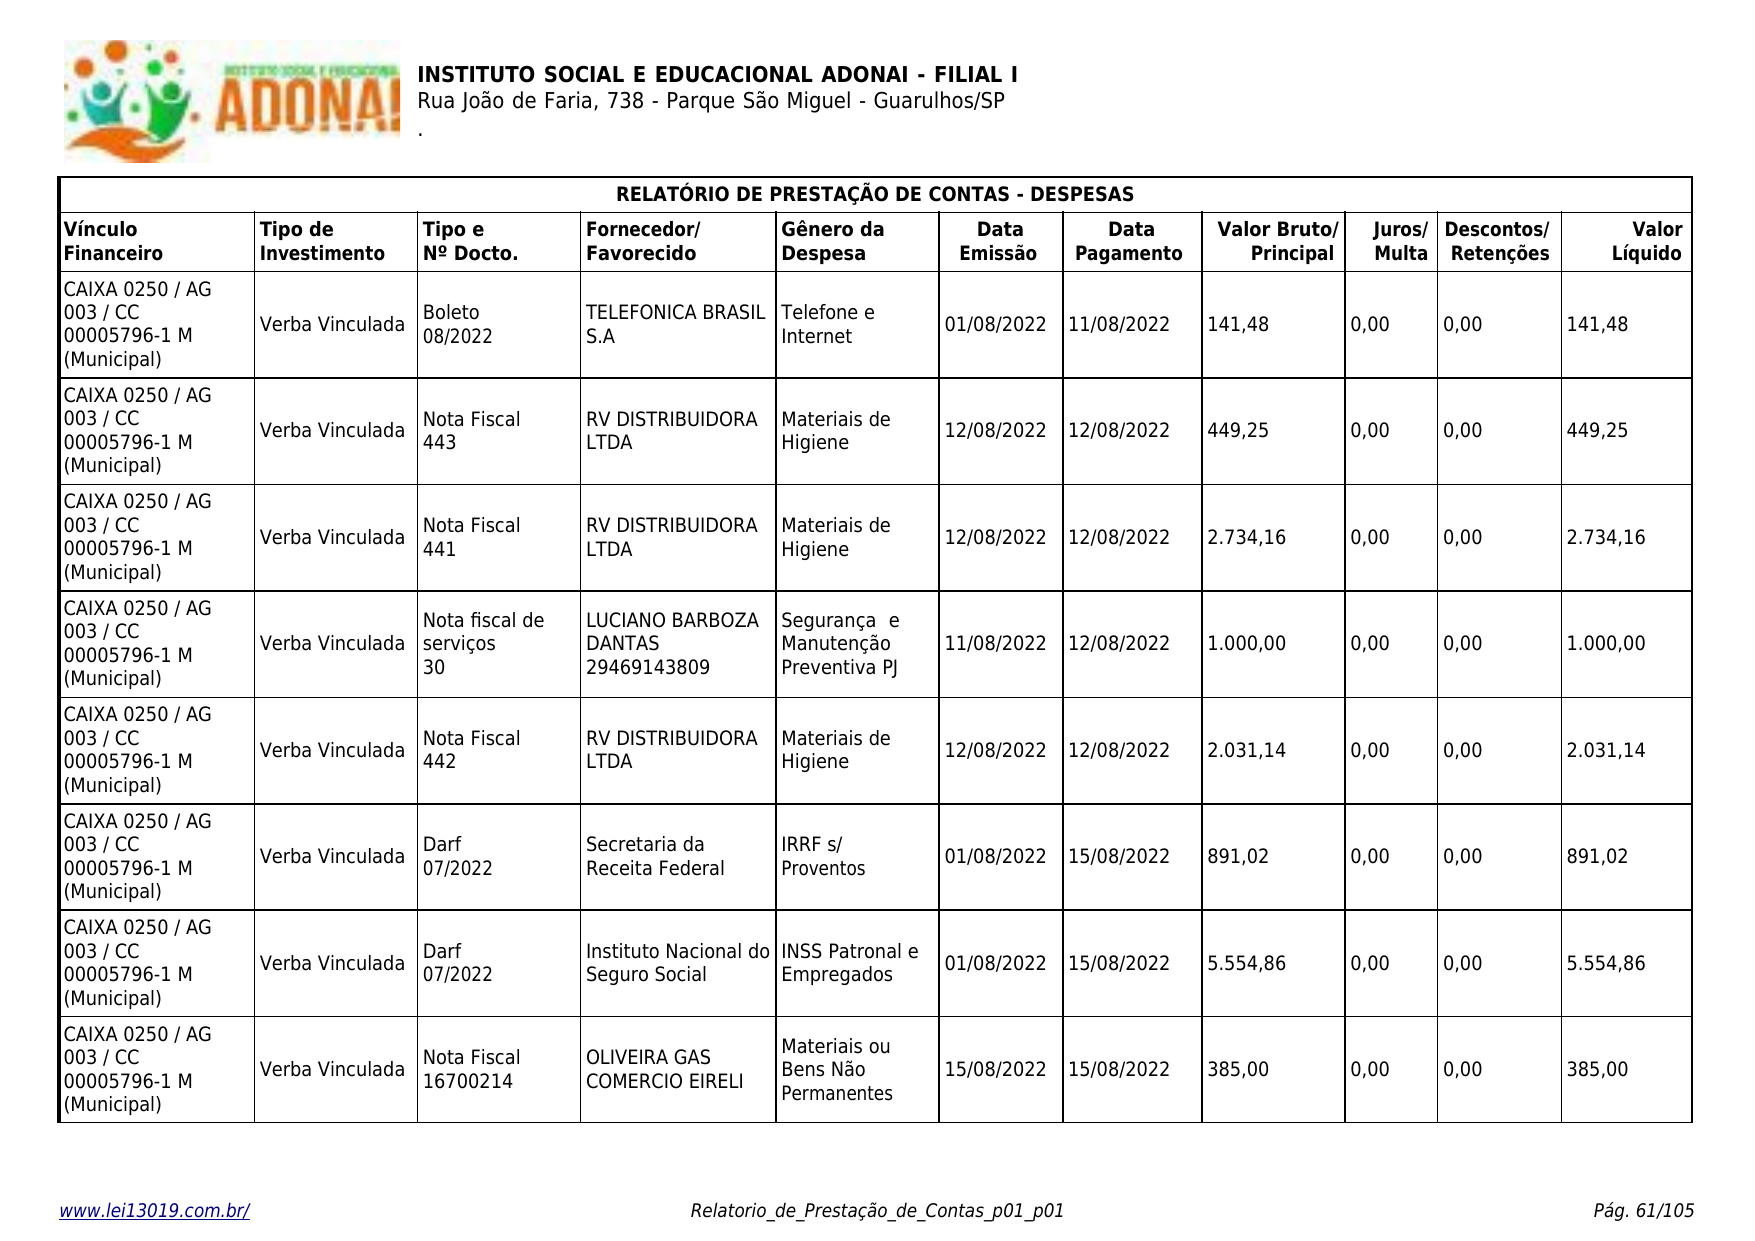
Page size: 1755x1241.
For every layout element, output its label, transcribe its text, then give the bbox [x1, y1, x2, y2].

table_cell 449,25 [1203, 379, 1344, 483]
table_cell CAIXA 0250 / AG 003 / CC 00005796-1 M (Municipal) [61, 805, 254, 909]
table_cell 0,00 [1438, 272, 1561, 377]
table_cell 0,00 [1438, 1017, 1561, 1122]
table_cell 2.734,16 [1203, 485, 1344, 590]
table_cell Materiais de Higiene [777, 379, 938, 483]
table_cell 0,00 [1438, 379, 1561, 483]
table_cell Verba Vinculada [255, 805, 417, 909]
table_cell Tipo de Investimento [255, 213, 417, 271]
table_cell 0,00 [1346, 805, 1437, 909]
table_cell Secretaria da Receita Federal [581, 805, 775, 909]
table_cell 01/08/2022 [940, 272, 1062, 377]
table_cell 15/08/2022 [1064, 911, 1201, 1016]
table_cell RV DISTRIBUIDORA LTDA [581, 698, 775, 803]
table_cell Verba Vinculada [255, 911, 417, 1016]
table_cell 01/08/2022 [940, 911, 1062, 1016]
table_cell 5.554,86 [1562, 911, 1691, 1016]
table_cell 5.554,86 [1203, 911, 1344, 1016]
table_cell 0,00 [1438, 592, 1561, 696]
table_cell CAIXA 0250 / AG 003 / CC 00005796-1 M (Municipal) [61, 1017, 254, 1122]
table_cell INSS Patronal e Empregados [777, 911, 938, 1016]
table_cell 1.000,00 [1203, 592, 1344, 696]
table_cell Nota Fiscal 16700214 [418, 1017, 580, 1122]
table_cell Instituto Nacional do Seguro Social [581, 911, 775, 1016]
table_cell 385,00 [1562, 1017, 1691, 1122]
table_cell Valor Líquido [1562, 213, 1691, 271]
table_cell Valor Bruto/ Principal [1203, 213, 1344, 271]
table_cell 0,00 [1346, 379, 1437, 483]
table_header RELATÓRIO DE PRESTAÇÃO DE CONTAS - DESPESAS [61, 178, 1691, 211]
table_cell 385,00 [1203, 1017, 1344, 1122]
table_cell 0,00 [1438, 698, 1561, 803]
table_cell 12/08/2022 [1064, 485, 1201, 590]
table_cell 0,00 [1346, 911, 1437, 1016]
table_cell RV DISTRIBUIDORA LTDA [581, 485, 775, 590]
table_cell Data Pagamento [1064, 213, 1201, 271]
table_cell Nota Fiscal 443 [418, 379, 580, 483]
table_cell Verba Vinculada [255, 379, 417, 483]
table_cell 0,00 [1346, 272, 1437, 377]
table_cell Verba Vinculada [255, 698, 417, 803]
table_cell OLIVEIRA GAS COMERCIO EIRELI [581, 1017, 775, 1122]
table_cell Nota ﬁscal de serviços 30 [418, 592, 580, 696]
table_cell Nota Fiscal 442 [418, 698, 580, 803]
table_cell LUCIANO BARBOZA DANTAS 29469143809 [581, 592, 775, 696]
table_cell 449,25 [1562, 379, 1691, 483]
table_cell 141,48 [1203, 272, 1344, 377]
table_cell 15/08/2022 [1064, 1017, 1201, 1122]
table_cell 12/08/2022 [1064, 592, 1201, 696]
table_cell Descontos/ Retenções [1438, 213, 1561, 271]
table_cell 01/08/2022 [940, 805, 1062, 909]
table_cell Verba Vinculada [255, 592, 417, 696]
table_cell 12/08/2022 [940, 698, 1062, 803]
table_cell 0,00 [1346, 485, 1437, 590]
table_cell CAIXA 0250 / AG 003 / CC 00005796-1 M (Municipal) [61, 698, 254, 803]
table_cell Verba Vinculada [255, 1017, 417, 1122]
table_cell Data Emissão [940, 213, 1062, 271]
table_cell Gênero da Despesa [777, 213, 938, 271]
table_cell Segurança e Manutenção Preventiva PJ [777, 592, 938, 696]
table_cell 0,00 [1438, 485, 1561, 590]
table_cell Boleto 08/2022 [418, 272, 580, 377]
table_cell TELEFONICA BRASIL S.A [581, 272, 775, 377]
table_cell 12/08/2022 [1064, 379, 1201, 483]
table_cell 12/08/2022 [940, 485, 1062, 590]
table_cell 0,00 [1346, 698, 1437, 803]
table_cell 0,00 [1438, 805, 1561, 909]
table_cell 891,02 [1203, 805, 1344, 909]
table_cell CAIXA 0250 / AG 003 / CC 00005796-1 M (Municipal) [61, 592, 254, 696]
table_cell Tipo e Nº Docto. [418, 213, 580, 271]
table_cell 11/08/2022 [1064, 272, 1201, 377]
table_cell CAIXA 0250 / AG 003 / CC 00005796-1 M (Municipal) [61, 379, 254, 483]
table_cell CAIXA 0250 / AG 003 / CC 00005796-1 M (Municipal) [61, 911, 254, 1016]
table_cell Telefone e Internet [777, 272, 938, 377]
table_cell 141,48 [1562, 272, 1691, 377]
table_cell IRRF s/ Proventos [777, 805, 938, 909]
table_cell 15/08/2022 [1064, 805, 1201, 909]
table_cell 12/08/2022 [1064, 698, 1201, 803]
table_cell RV DISTRIBUIDORA LTDA [581, 379, 775, 483]
table_cell Verba Vinculada [255, 485, 417, 590]
table_cell Verba Vinculada [255, 272, 417, 377]
table_cell 2.031,14 [1562, 698, 1691, 803]
table_cell 891,02 [1562, 805, 1691, 909]
table_cell 2.031,14 [1203, 698, 1344, 803]
table_cell CAIXA 0250 / AG 003 / CC 00005796-1 M (Municipal) [61, 485, 254, 590]
table_cell Juros/ Multa [1346, 213, 1437, 271]
table_cell 0,00 [1438, 911, 1561, 1016]
table_cell Materiais de Higiene [777, 485, 938, 590]
table_cell Nota Fiscal 441 [418, 485, 580, 590]
table_cell Darf 07/2022 [418, 805, 580, 909]
table_cell 0,00 [1346, 1017, 1437, 1122]
table_cell 12/08/2022 [940, 379, 1062, 483]
table_cell 0,00 [1346, 592, 1437, 696]
table_cell Materiais de Higiene [777, 698, 938, 803]
table_cell 1.000,00 [1562, 592, 1691, 696]
table_cell Vínculo Financeiro [61, 213, 254, 271]
table_cell CAIXA 0250 / AG 003 / CC 00005796-1 M (Municipal) [61, 272, 254, 377]
table_cell Materiais ou Bens Não Permanentes [777, 1017, 938, 1122]
table_cell 2.734,16 [1562, 485, 1691, 590]
table_cell 15/08/2022 [940, 1017, 1062, 1122]
table_cell Darf 07/2022 [418, 911, 580, 1016]
table_cell 11/08/2022 [940, 592, 1062, 696]
table_cell Fornecedor/ Favorecido [581, 213, 775, 271]
